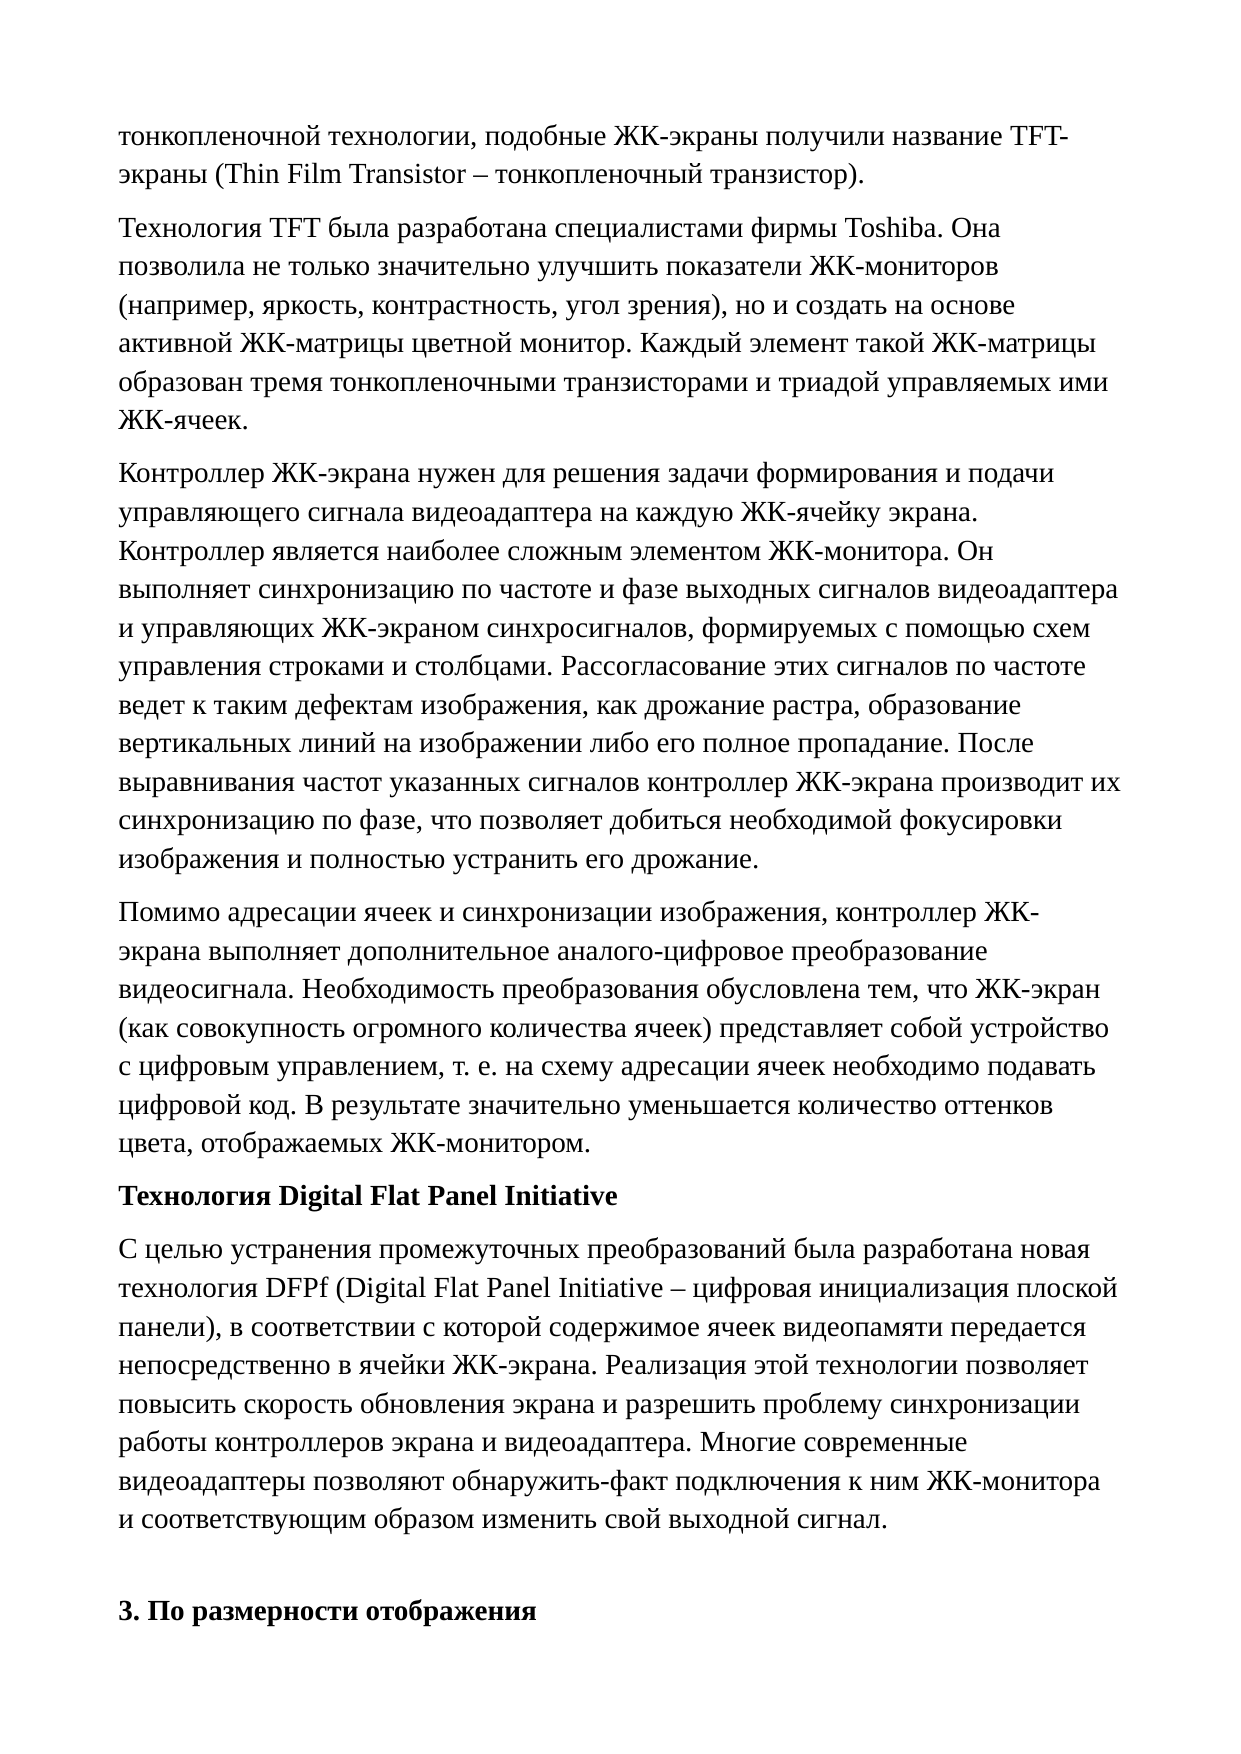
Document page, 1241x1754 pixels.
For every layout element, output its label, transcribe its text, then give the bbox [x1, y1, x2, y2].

text 3. По размерности отображения [118, 1593, 1122, 1627]
text тонкопленочной технологии, подобные ЖК-экраны получили название TFT-экраны (Thin Film Transistor – тонкопленочный транзистор). [118, 118, 1122, 190]
text С целью устранения промежуточных преобразований была разработана новая технология DFPf (Digital Flat Panel Initiative – цифровая инициализация плоской панели), в соответствии с которой содержимое ячеек видеопамяти передается непосредственно в ячейки ЖК-экрана. Реализация этой технологии позволяет повысить скорость обновления экрана и разрешить проблему синхронизации работы контроллеров экрана и видеоадаптера. Многие современные видеоадаптеры позволяют обнаружить-факт подключения к ним ЖК-монитора и соответствующим образом изменить свой выходной сигнал. [118, 1232, 1122, 1535]
text Технология TFT была разработана специалистами фирмы Toshiba. Она позволила не только значительно улучшить показатели ЖК-мониторов (например, яркость, контрастность, угол зрения), но и создать на основе активной ЖК-матрицы цветной монитор. Каждый элемент такой ЖК-матрицы образован тремя тонкопленочными транзисторами и триадой управляемых ими ЖК-ячеек. [118, 210, 1122, 436]
text Контроллер ЖК-экрана нужен для решения задачи формирования и подачи управляющего сигнала видеоадаптера на каждую ЖК-ячейку экрана. Контроллер является наиболее сложным элементом ЖК-монитора. Он выполняет синхронизацию по частоте и фазе выходных сигналов видеоадаптера и управляющих ЖК-экраном синхросигналов, формируемых с помощью схем управления строками и столбцами. Рассогласование этих сигналов по частоте ведет к таким дефектам изображения, как дрожание растра, образование вертикальных линий на изображении либо его полное пропадание. После выравнивания частот указанных сигналов контроллер ЖК-экрана производит их синхронизацию по фазе, что позволяет добиться необходимой фокусировки изображения и полностью устранить его дрожание. [118, 456, 1122, 874]
text Технология Digital Flat Panel Initiative [118, 1178, 1122, 1212]
text Помимо адресации ячеек и синхронизации изображения, контроллер ЖК-экрана выполняет дополнительное аналого-цифровое преобразование видеосигнала. Необходимость преобразования обусловлена тем, что ЖК-экран (как совокупность огромного количества ячеек) представляет собой устройство с цифровым управлением, т. е. на схему адресации ячеек необходимо подавать цифровой код. В результате значительно уменьшается количество оттенков цвета, отображаемых ЖК-монитором. [118, 894, 1122, 1159]
